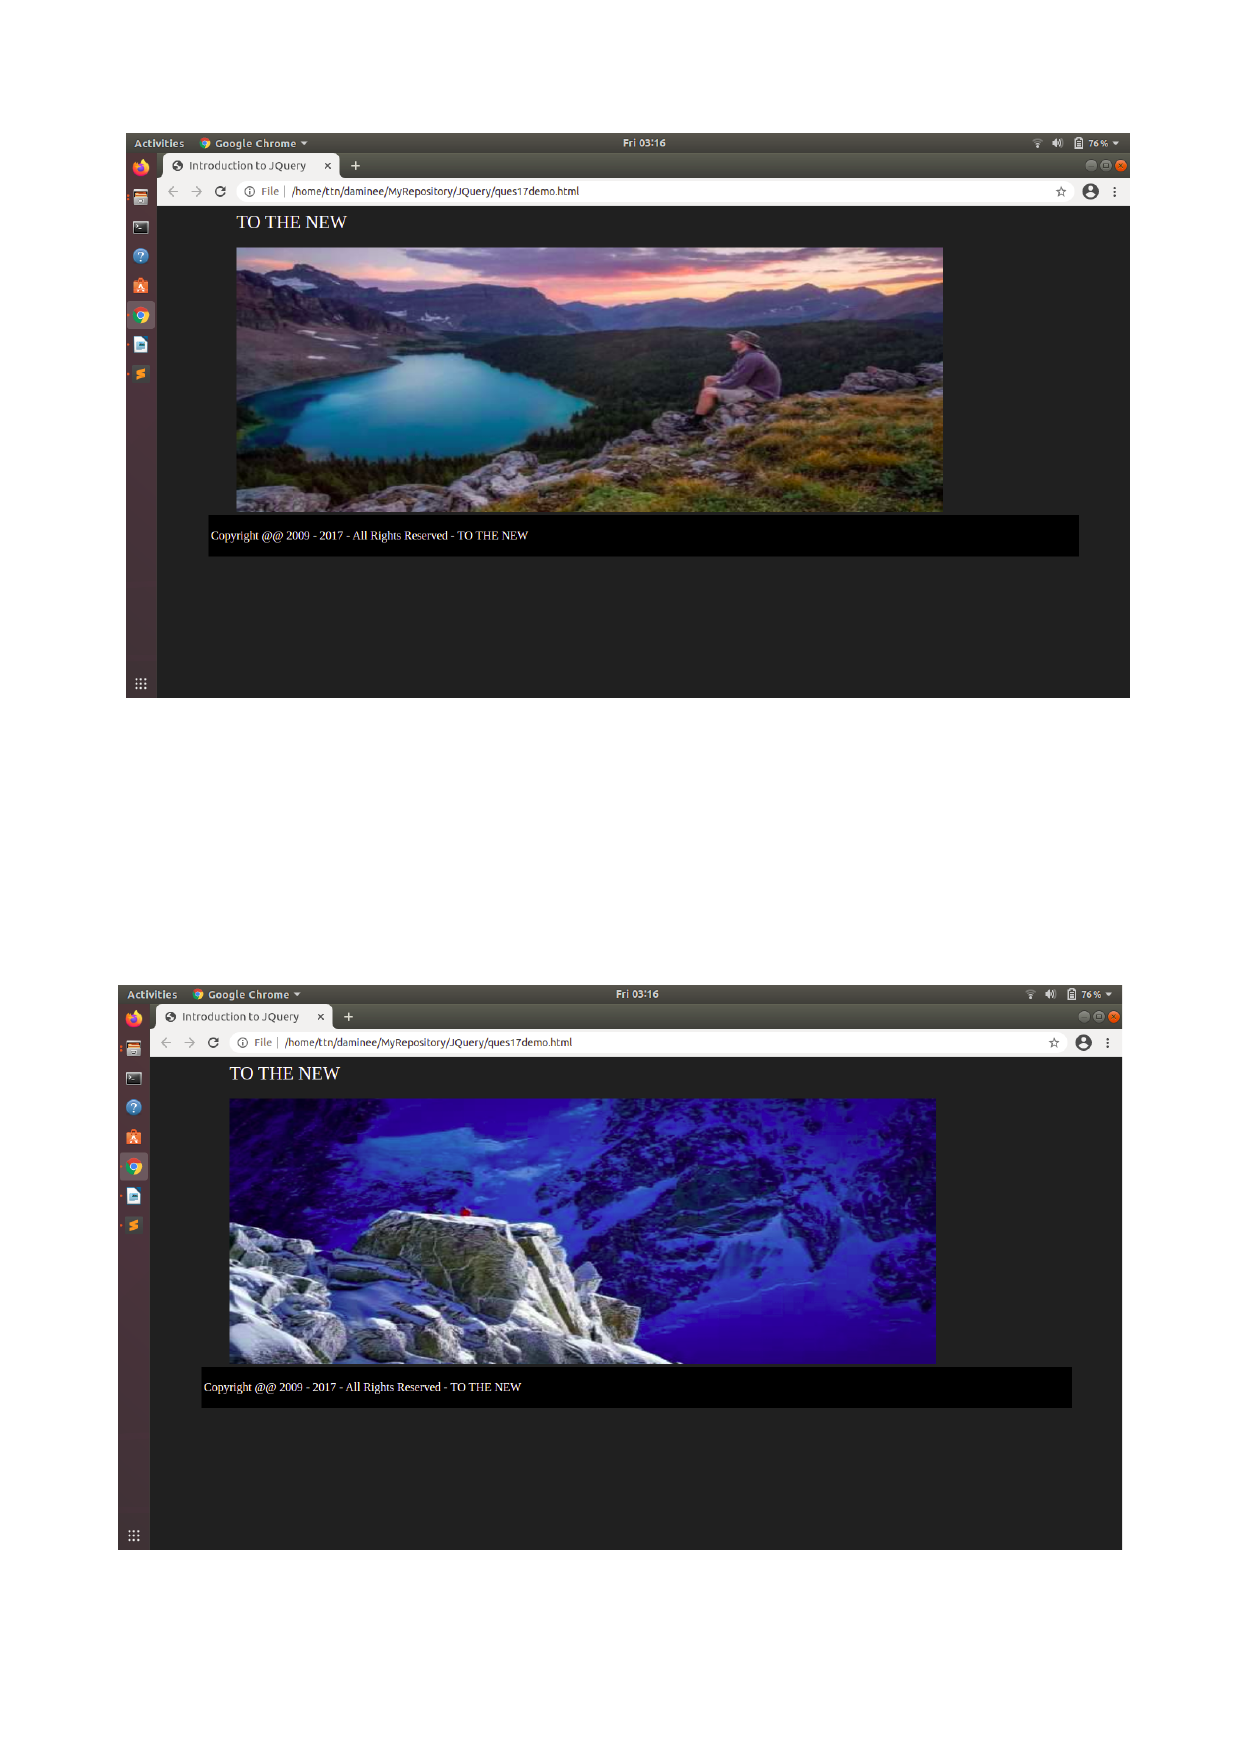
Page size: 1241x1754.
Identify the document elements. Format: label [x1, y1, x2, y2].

picture [118, 985, 1123, 1550]
picture [126, 133, 1130, 698]
